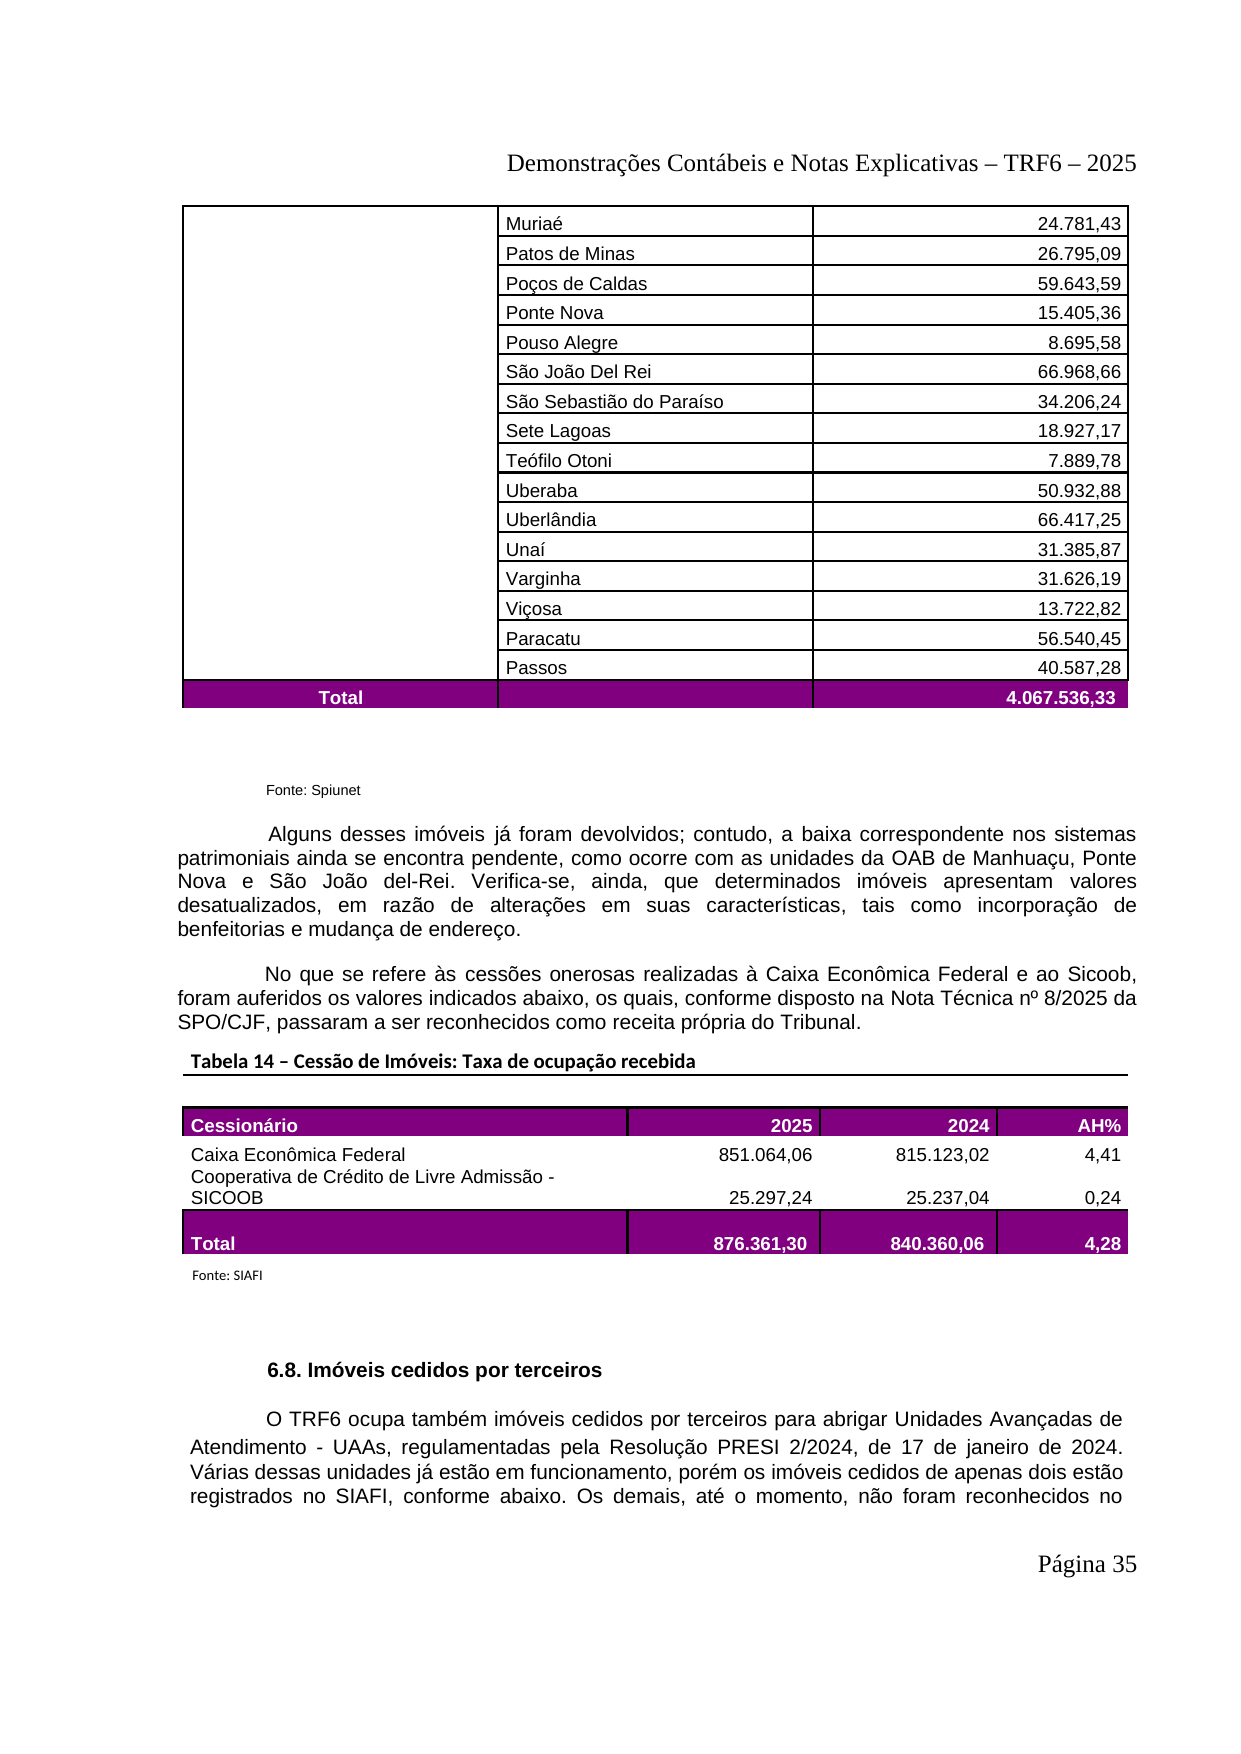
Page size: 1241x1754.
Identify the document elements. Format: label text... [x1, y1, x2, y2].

table_cell [997, 1076, 1128, 1106]
table_cell [499, 681, 812, 708]
text No que se refere às cessões onerosas realizadas à Caixa Econômica Federal e ao Sicoob, foram auferidos os valores indicados abaixo, os quais, conforme disposto na Nota Técnica nº 8/2025 da SPO/CJF, passaram a ser reconhecidos como receita própria do Tribunal. [177, 962, 1137, 1034]
table_cell [183, 1076, 627, 1106]
table_cell Teófilo Otoni [499, 444, 812, 471]
table_cell 4,41 [997, 1136, 1128, 1166]
table_cell Unaí [499, 533, 812, 560]
table_cell São Sebastião do Paraíso [499, 385, 812, 412]
table_cell São João Del Rei [499, 355, 812, 383]
table_cell 31.626,19 [814, 562, 1127, 590]
table_cell 66.968,66 [814, 355, 1127, 383]
table_cell [184, 207, 497, 678]
table_cell 7.889,78 [814, 444, 1127, 471]
table_cell 34.206,24 [814, 385, 1127, 412]
table_cell 851.064,06 [628, 1136, 819, 1166]
table_cell 31.385,87 [814, 533, 1127, 560]
table_cell [813, 739, 1128, 769]
table_cell 25.297,24 [628, 1166, 819, 1209]
table_cell 876.361,30 [629, 1211, 819, 1254]
table_cell [183, 708, 498, 739]
table_cell Paracatu [499, 621, 812, 649]
table_cell Viçosa [499, 592, 812, 619]
table_cell Passos [499, 651, 812, 678]
text Alguns desses imóveis já foram devolvidos; contudo, a baixa correspondente nos sistemas patrimoniais ainda se encontra pendente, como ocorre com as unidades da OAB de Manhuaçu, Ponte Nova e São João del-Rei. Verifica-se, ainda, que determinados imóveis apresentam valores desatualizados, em razão de alterações em suas características, tais como incorporação de benfeitorias e mudança de endereço. [177, 821, 1137, 941]
table_cell [820, 1076, 997, 1106]
table_cell Patos de Minas [499, 237, 812, 264]
table_cell 40.587,28 [814, 651, 1127, 678]
table_cell [813, 708, 1128, 739]
table_cell 815.123,02 [820, 1136, 997, 1166]
table_cell 50.932,88 [814, 474, 1127, 501]
table_cell Ponte Nova [499, 296, 812, 323]
table_cell 25.237,04 [820, 1166, 997, 1209]
table_cell 4.067.536,33 [814, 681, 1128, 708]
table_cell Total [184, 681, 497, 708]
table_cell 0,24 [997, 1166, 1128, 1209]
table_cell 4,28 [998, 1211, 1128, 1254]
table_cell 8.695,58 [814, 326, 1127, 353]
table_cell [183, 739, 498, 769]
table_cell 2025 [629, 1109, 819, 1136]
table_cell Total [184, 1211, 626, 1254]
table_cell AH% [998, 1109, 1128, 1136]
text 6.8. Imóveis cedidos por terceiros [190, 1358, 1124, 1382]
table_cell [498, 708, 813, 739]
table_header Tabela 14 – Cessão de Imóveis: Taxa de ocupação recebida [183, 1044, 1128, 1074]
table_cell [628, 1076, 819, 1106]
text Fonte: Spiunet [190, 782, 1124, 798]
table_cell Poços de Caldas [499, 266, 812, 294]
table_cell 840.360,06 [821, 1211, 996, 1254]
table_cell Muriaé [499, 207, 812, 235]
table_cell 26.795,09 [814, 237, 1127, 264]
table_cell [498, 739, 813, 769]
table_cell 56.540,45 [814, 621, 1127, 649]
table_cell Varginha [499, 562, 812, 590]
table_cell Pouso Alegre [499, 326, 812, 353]
text O TRF6 ocupa também imóveis cedidos por terceiros para abrigar Unidades Avançadas de Atendimento - UAAs, regulamentadas pela Resolução PRESI 2/2024, de 17 de janeiro de 2024. Várias dessas unidades já estão em funcionamento, porém os imóveis cedidos de apenas dois estão registrados no SIAFI, conforme abaixo. Os demais, até o momento, não foram reconhecidos no [190, 1407, 1124, 1508]
text Fonte: SIAFI [190, 1266, 1124, 1284]
table_cell Uberaba [499, 474, 812, 501]
table_cell Cooperativa de Crédito de Livre Admissão - SICOOB [183, 1166, 627, 1209]
table_cell Uberlândia [499, 503, 812, 531]
table_cell Cessionário [184, 1109, 626, 1136]
table_cell 59.643,59 [814, 266, 1127, 294]
table_cell 15.405,36 [814, 296, 1127, 323]
table_cell Caixa Econômica Federal [183, 1136, 627, 1166]
table_cell 66.417,25 [814, 503, 1127, 531]
table_cell 24.781,43 [814, 207, 1127, 235]
table_cell 18.927,17 [814, 414, 1127, 442]
table_cell Sete Lagoas [499, 414, 812, 442]
table_cell 13.722,82 [814, 592, 1127, 619]
table_cell 2024 [821, 1109, 996, 1136]
